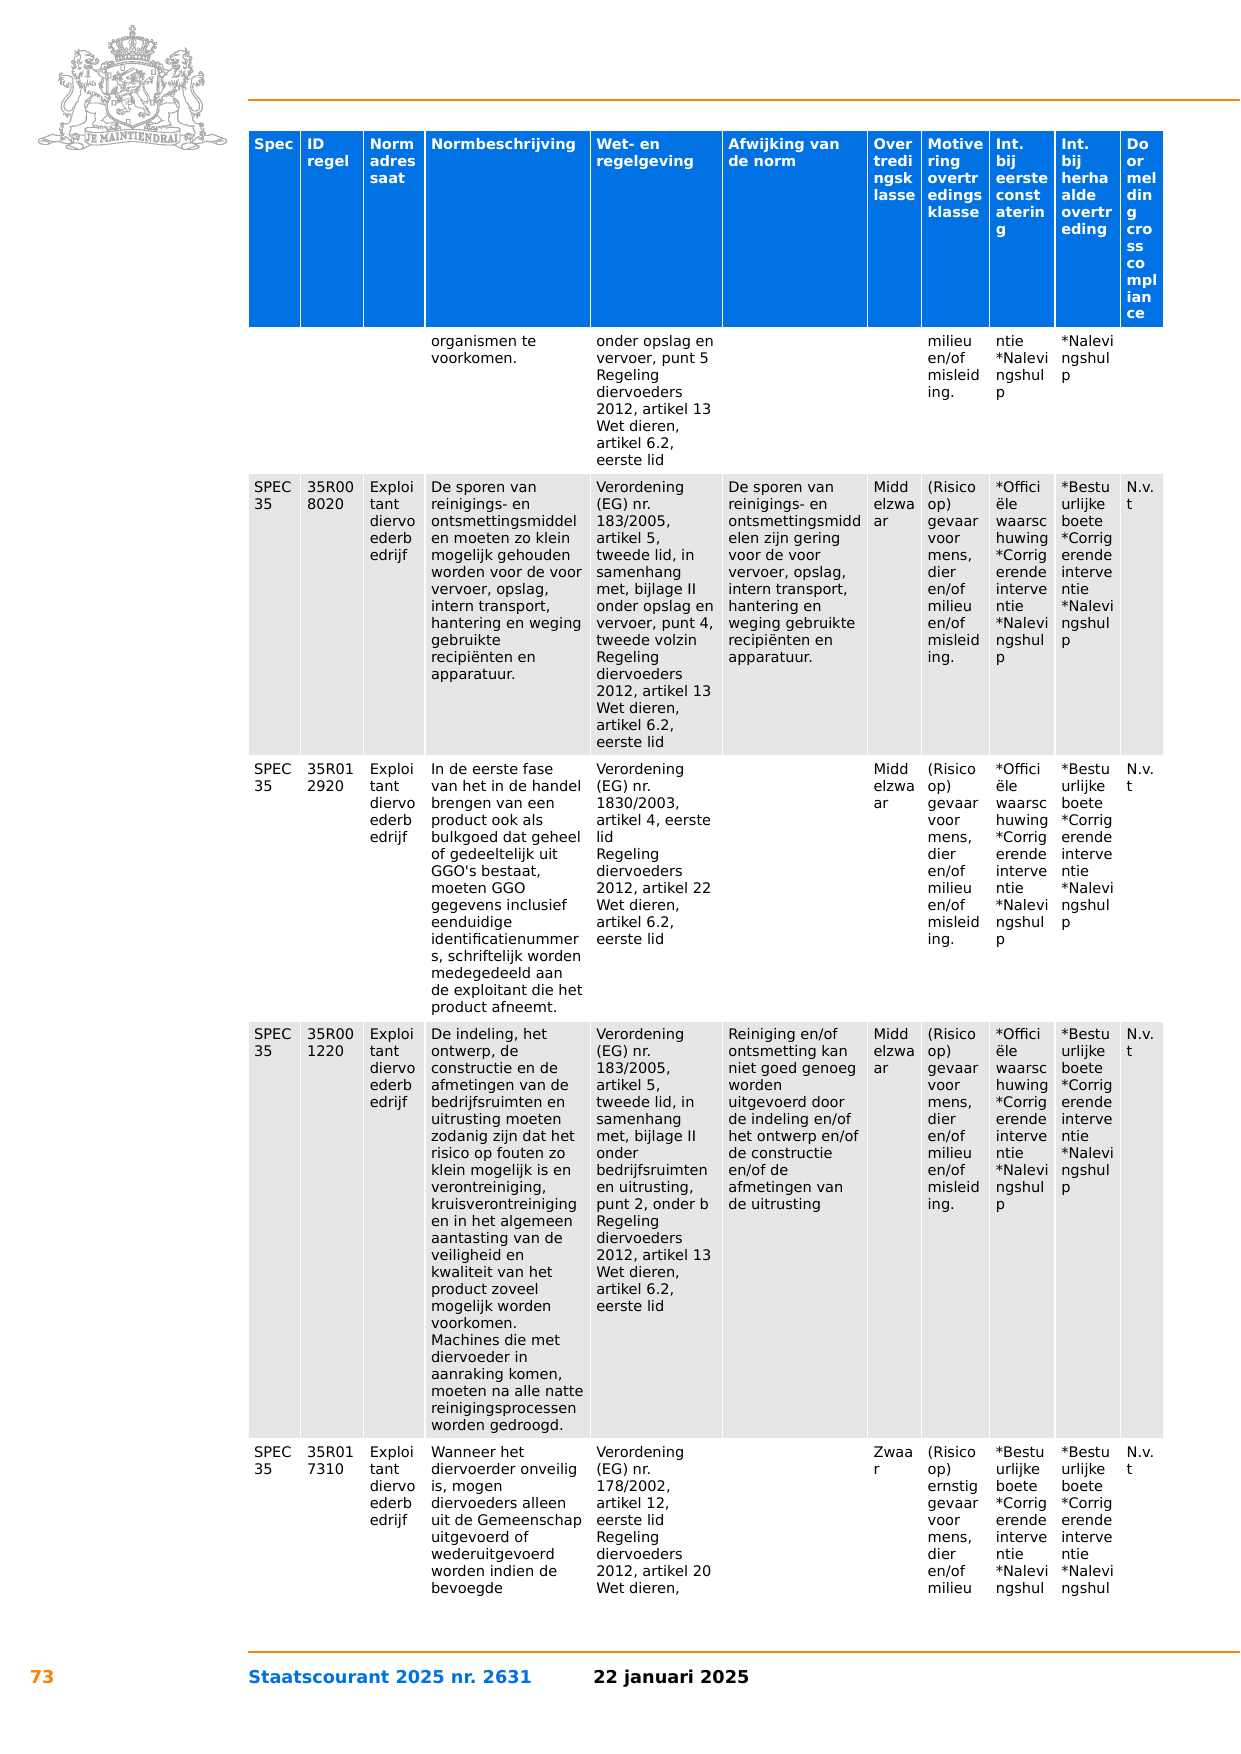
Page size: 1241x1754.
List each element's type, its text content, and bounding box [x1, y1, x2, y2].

table_cell Exploitant diervoederbedrijf [364, 756, 424, 1021]
table_header Normadressaat [364, 131, 424, 327]
table_cell 35R012920 [301, 756, 363, 1021]
table_cell De sporen van reinigings- en ontsmettingsmiddelen moeten zo klein mogelijk gehouden worden voor de voor vervoer, opslag, intern transport, hantering en weging gebruikte recipiënten en apparatuur. [426, 474, 590, 755]
table_header Motivering overtredingsklasse [922, 131, 989, 327]
table_cell (Risico op) gevaar voor mens, dier en/of milieu en/of misleiding. [922, 474, 989, 755]
table_cell *Nalevingshulp [1056, 328, 1120, 473]
table_cell Exploitant diervoederbedrijf [364, 474, 424, 755]
table_cell [723, 756, 867, 1021]
table_cell (Risico op) gevaar voor mens, dier en/of milieu en/of misleiding. [922, 1022, 989, 1438]
table_cell onder opslag en vervoer, punt 5 Regeling diervoeders 2012, artikel 13 Wet dieren, artikel 6.2, eerste lid [591, 328, 722, 473]
table_cell [868, 328, 921, 473]
table_header Int. bij eerste constatering [990, 131, 1054, 327]
table_header Spec [249, 131, 300, 327]
table_cell [723, 1440, 867, 1602]
table_cell Reiniging en/of ontsmetting kan niet goed genoeg worden uitgevoerd door de indeling en/of het ontwerp en/of de constructie en/of de afmetingen van de uitrusting [723, 1022, 867, 1438]
table_header Afwijking van de norm [723, 131, 867, 327]
table_cell N.v.t [1121, 1022, 1163, 1438]
table_cell Exploitant diervoederbedrijf [364, 1440, 424, 1602]
picture [38, 25, 227, 150]
table_cell SPEC35 [249, 474, 300, 755]
table_cell Verordening (EG) nr. 183/2005, artikel 5, tweede lid, in samenhang met, bijlage II onder opslag en vervoer, punt 4, tweede volzin Regeling diervoeders 2012, artikel 13 Wet dieren, artikel 6.2, eerste lid [591, 474, 722, 755]
table_cell [1121, 328, 1163, 473]
table_header Wet- en regelgeving [591, 131, 722, 327]
table_cell [301, 328, 363, 473]
table_cell (Risico op) gevaar voor mens, dier en/of milieu en/of misleiding. [922, 756, 989, 1021]
table_cell organismen te voorkomen. [426, 328, 590, 473]
table_cell Exploitant diervoederbedrijf [364, 1022, 424, 1438]
table_cell SPEC35 [249, 1022, 300, 1438]
table_cell [723, 328, 867, 473]
table_cell [364, 328, 424, 473]
table_cell 35R008020 [301, 474, 363, 755]
table_cell *Bestuurlijke boete *Corrigerende interventie *Nalevingshul [990, 1440, 1054, 1602]
table_cell Verordening (EG) nr. 178/2002, artikel 12, eerste lid Regeling diervoeders 2012, artikel 20 Wet dieren, [591, 1440, 722, 1602]
table_header Doormelding cross compliance [1121, 131, 1163, 327]
table_header Normbeschrijving [426, 131, 590, 327]
table_cell *Bestuurlijke boete *Corrigerende interventie *Nalevingshulp [1056, 474, 1120, 755]
table_cell De sporen van reinigings- en ontsmettingsmiddelen zijn gering voor de voor vervoer, opslag, intern transport, hantering en weging gebruikte recipiënten en apparatuur. [723, 474, 867, 755]
table_cell Verordening (EG) nr. 1830/2003, artikel 4, eerste lid Regeling diervoeders 2012, artikel 22 Wet dieren, artikel 6.2, eerste lid [591, 756, 722, 1021]
table_cell 35R001220 [301, 1022, 363, 1438]
table_cell ntie *Nalevingshulp [990, 328, 1054, 473]
table_header Overtredingsklasse [868, 131, 921, 327]
table_cell SPEC35 [249, 756, 300, 1021]
table_header ID regel [301, 131, 363, 327]
table_cell Middelzwaar [868, 1022, 921, 1438]
table_cell De indeling, het ontwerp, de constructie en de afmetingen van de bedrijfsruimten en uitrusting moeten zodanig zijn dat het risico op fouten zo klein mogelijk is en verontreiniging, kruisverontreiniging en in het algemeen aantasting van de veiligheid en kwaliteit van het product zoveel mogelijk worden voorkomen. Machines die met diervoeder in aanraking komen, moeten na alle natte reinigingsprocessen worden gedroogd. [426, 1022, 590, 1438]
table_cell *Bestuurlijke boete *Corrigerende interventie *Nalevingshul [1056, 1440, 1120, 1602]
table_cell N.v.t [1121, 474, 1163, 755]
table_header Int. bij herhaalde overtreding [1056, 131, 1120, 327]
table_cell *Officiële waarschuwing *Corrigerende interventie *Nalevingshulp [990, 474, 1054, 755]
table_cell SPEC35 [249, 1440, 300, 1602]
table_cell 35R017310 [301, 1440, 363, 1602]
table_cell Wanneer het diervoerder onveilig is, mogen diervoeders alleen uit de Gemeenschap uitgevoerd of wederuitgevoerd worden indien de bevoegde [426, 1440, 590, 1602]
table_cell *Bestuurlijke boete *Corrigerende interventie *Nalevingshulp [1056, 1022, 1120, 1438]
table_cell In de eerste fase van het in de handel brengen van een product ook als bulkgoed dat geheel of gedeeltelijk uit GGO's bestaat, moeten GGO gegevens inclusief eenduidige identificatienummers, schriftelijk worden medegedeeld aan de exploitant die het product afneemt. [426, 756, 590, 1021]
table_cell *Bestuurlijke boete *Corrigerende interventie *Nalevingshulp [1056, 756, 1120, 1021]
table_cell (Risico op) ernstig gevaar voor mens, dier en/of milieu [922, 1440, 989, 1602]
table_cell Verordening (EG) nr. 183/2005, artikel 5, tweede lid, in samenhang met, bijlage II onder bedrijfsruimten en uitrusting, punt 2, onder b Regeling diervoeders 2012, artikel 13 Wet dieren, artikel 6.2, eerste lid [591, 1022, 722, 1438]
table_cell N.v.t [1121, 756, 1163, 1021]
table_cell Middelzwaar [868, 474, 921, 755]
table_cell *Officiële waarschuwing *Corrigerende interventie *Nalevingshulp [990, 1022, 1054, 1438]
table_cell N.v.t [1121, 1440, 1163, 1602]
table_cell Zwaar [868, 1440, 921, 1602]
table_cell Middelzwaar [868, 756, 921, 1021]
table_cell milieu en/of misleiding. [922, 328, 989, 473]
table_cell *Officiële waarschuwing *Corrigerende interventie *Nalevingshulp [990, 756, 1054, 1021]
table_cell [249, 328, 300, 473]
